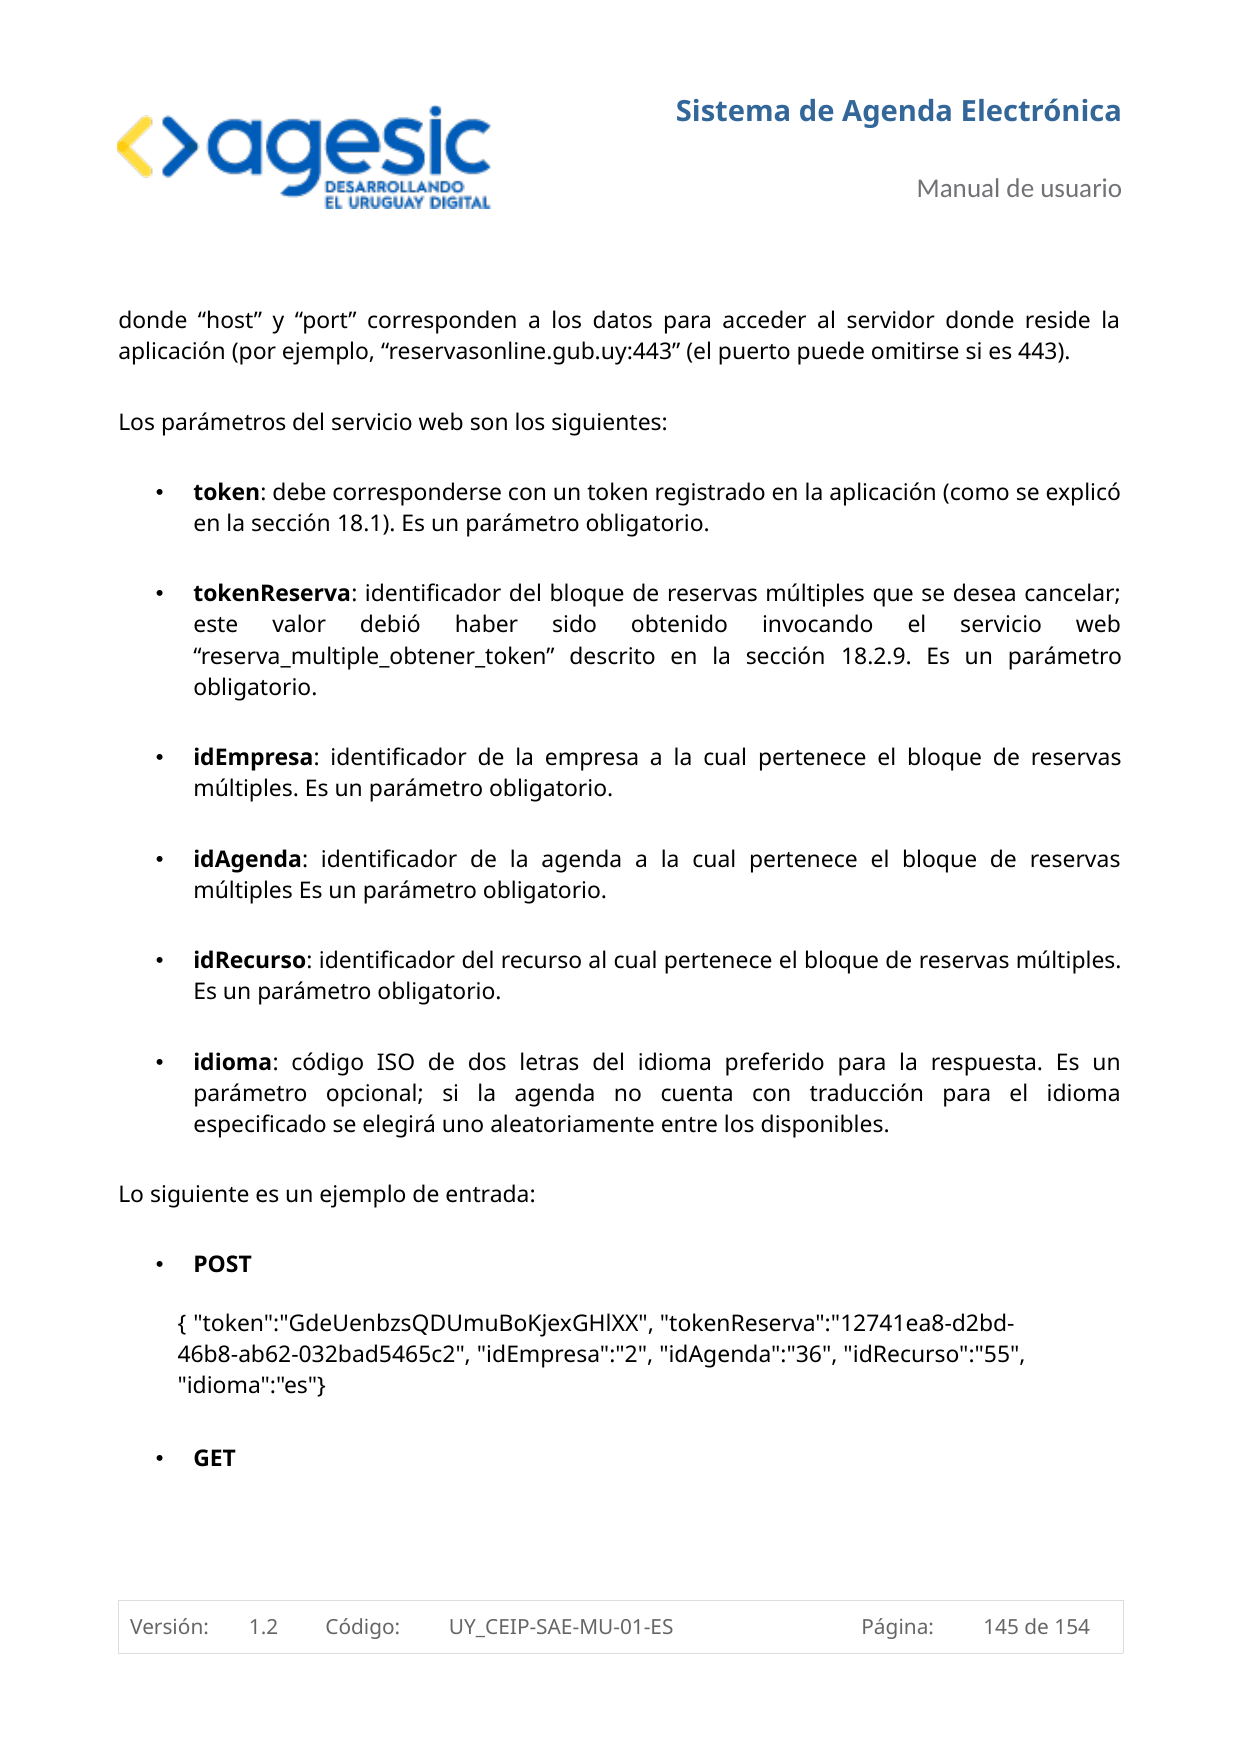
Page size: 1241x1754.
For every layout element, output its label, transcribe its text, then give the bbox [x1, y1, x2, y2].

list idEmpresa: identificador de la empresa a la cual pertenece el bloque de reservas múltiples. Es un parámetro obligatorio. [156, 741, 1122, 804]
list idRecurso: identificador del recurso al cual pertenece el bloque de reservas múltiples. Es un parámetro obligatorio. [156, 944, 1122, 1007]
list tokenReserva: identificador del bloque de reservas múltiples que se desea cancelar; este valor debió haber sido obtenido invocando el servicio web “reserva_multiple_obtener_token” descrito en la sección 18.2.9. Es un parámetro obligatorio. [156, 577, 1122, 702]
list POST [156, 1248, 1122, 1280]
list idAgenda: identificador de la agenda a la cual pertenece el bloque de reservas múltiples Es un parámetro obligatorio. [156, 843, 1122, 905]
text donde “host” y “port” corresponden a los datos para acceder al servidor donde reside la aplicación (por ejemplo, “reservasonline.gub.uy:443” (el puerto puede omitirse si es 443). [118, 304, 1122, 367]
text Lo siguiente es un ejemplo de entrada: [118, 1178, 1122, 1209]
list GET [156, 1442, 1122, 1473]
list token: debe corresponderse con un token registrado en la aplicación (como se explicó en la sección 18.1). Es un parámetro obligatorio. [156, 476, 1122, 538]
picture [116, 105, 492, 209]
text Los parámetros del servicio web son los siguientes: [118, 406, 1122, 437]
text { "token":"GdeUenbzsQDUmuBoKjexGHlXX", "tokenReserva":"12741ea8-d2bd-46b8-ab62-032bad5465c2", "idEmpresa":"2", "idAgenda":"36", "idRecurso":"55", "idioma":"es"} [177, 1307, 1063, 1400]
list idioma: código ISO de dos letras del idioma preferido para la respuesta. Es un parámetro opcional; si la agenda no cuenta con traducción para el idioma especificado se elegirá uno aleatoriamente entre los disponibles. [156, 1046, 1122, 1139]
